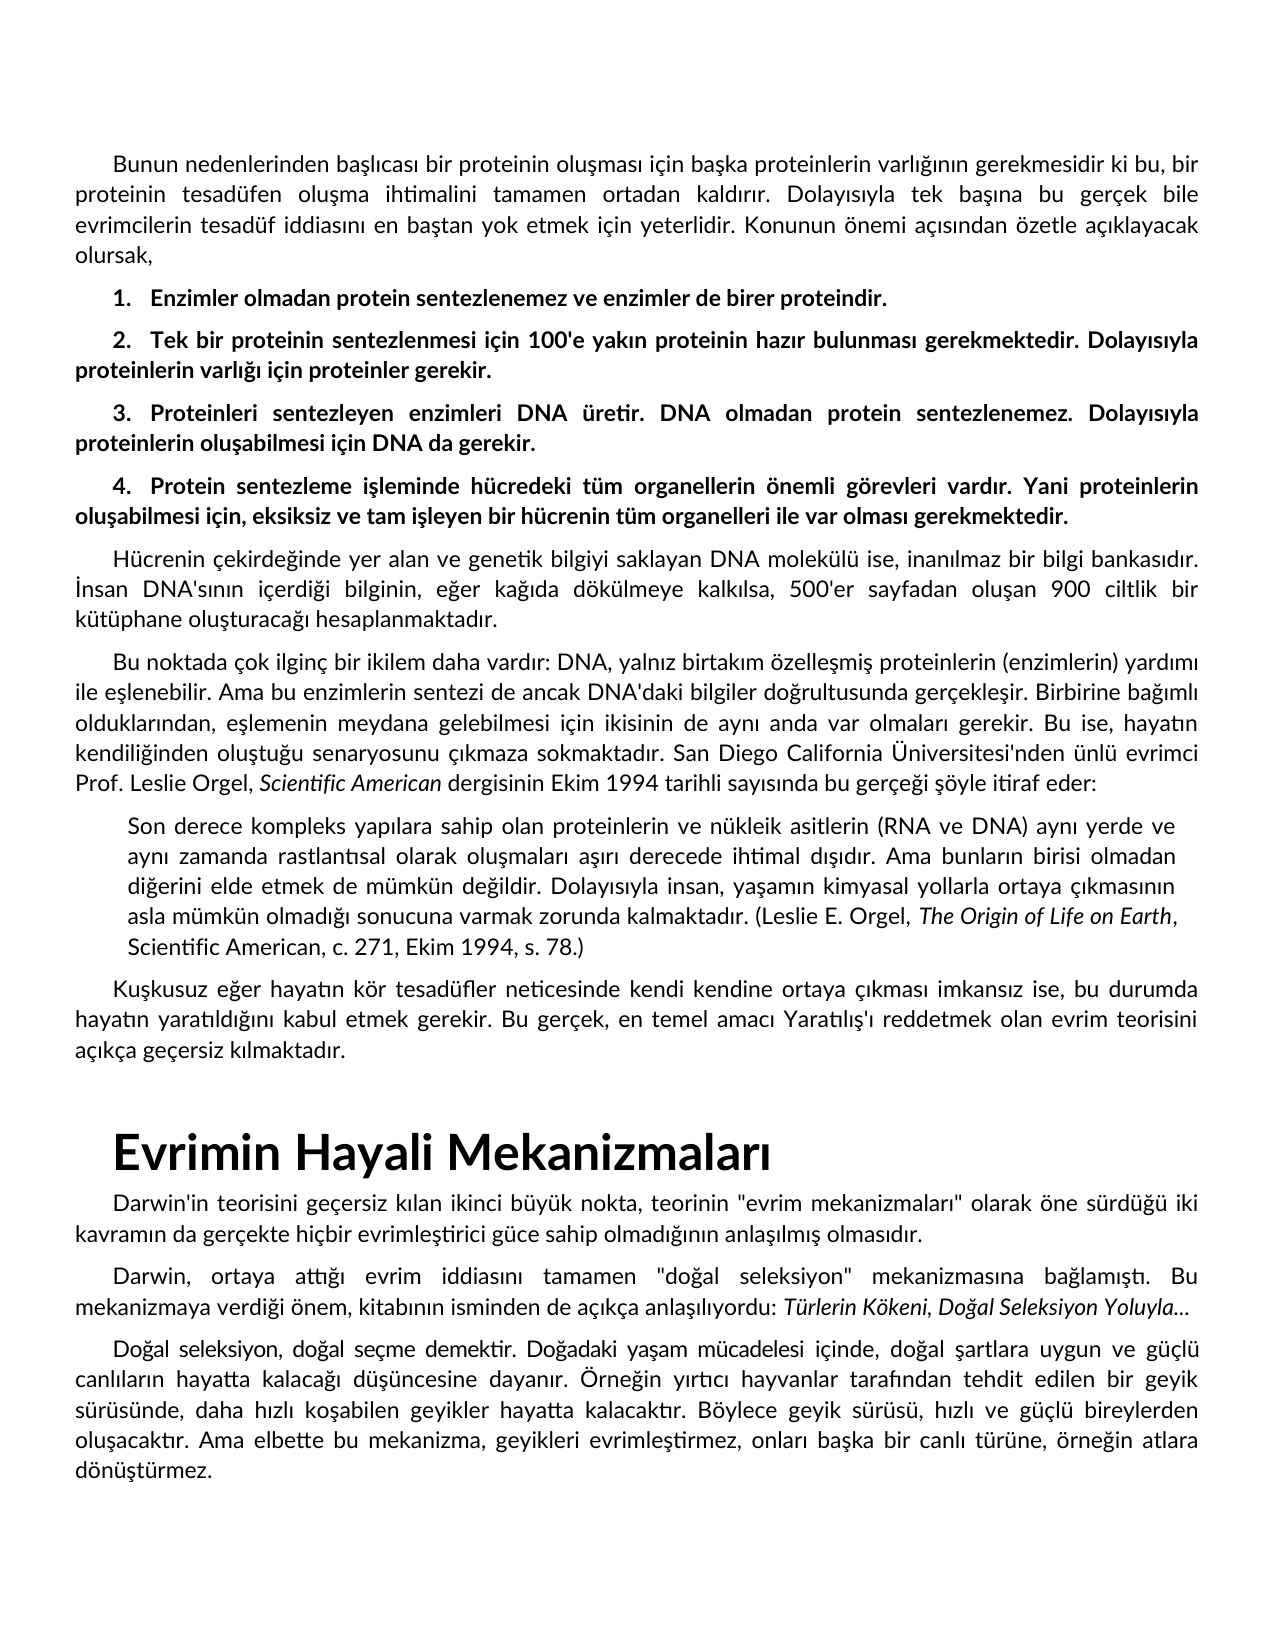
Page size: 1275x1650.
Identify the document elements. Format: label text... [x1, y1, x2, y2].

subtitle Evrimin Hayali Mekanizmaları [112, 1121, 1200, 1181]
text Doğal seleksiyon, doğal seçme demektir. Doğadaki yaşam mücadelesi içinde, doğal şartlara uygun ve güçlü canlıların hayatta kalacağı düşüncesine dayanır. Örneğin yırtıcı hayvanlar tarafından tehdit edilen bir geyik sürüsünde, daha hızlı koşabilen geyikler hayatta kalacaktır. Böylece geyik sürüsü, hızlı ve güçlü bireylerden oluşacaktır. Ama elbette bu mekanizma, geyikleri evrimleştirmez, onları başka bir canlı türüne, örneğin atlara dönüştürmez. [75, 1335, 1200, 1483]
text 3. Proteinleri sentezleyen enzimleri DNA üretir. DNA olmadan protein sentezlenemez. Dolayısıyla proteinlerin oluşabilmesi için DNA da gerekir. [75, 399, 1200, 457]
text Darwin, ortaya attığı evrim iddiasını tamamen "doğal seleksiyon" mekanizmasına bağlamıştı. Bu mekanizmaya verdiği önem, kitabının isminden de açıkça anlaşılıyordu: Türlerin Kökeni, Doğal Seleksiyon Yoluyla... [75, 1262, 1200, 1320]
text Bunun nedenlerinden başlıcası bir proteinin oluşması için başka proteinlerin varlığının gerekmesidir ki bu, bir proteinin tesadüfen oluşma ihtimalini tamamen ortadan kaldırır. Dolayısıyla tek başına bu gerçek bile evrimcilerin tesadüf iddiasını en baştan yok etmek için yeterlidir. Konunun önemi açısından özetle açıklayacak olursak, [75, 150, 1200, 268]
text 4. Protein sentezleme işleminde hücredeki tüm organellerin önemli görevleri vardır. Yani proteinlerin oluşabilmesi için, eksiksiz ve tam işleyen bir hücrenin tüm organelleri ile var olması gerekmektedir. [75, 472, 1200, 529]
text 1. Enzimler olmadan protein sentezlenemez ve enzimler de birer proteindir. [75, 283, 1200, 311]
text Son derece kompleks yapılara sahip olan proteinlerin ve nükleik asitlerin (RNA ve DNA) aynı yerde ve aynı zamanda rastlantısal olarak oluşmaları aşırı derecede ihtimal dışıdır. Ama bunların birisi olmadan diğerini elde etmek de mümkün değildir. Dolayısıyla insan, yaşamın kimyasal yollarla ortaya çıkmasının asla mümkün olmadığı sonucuna varmak zorunda kalmaktadır. (Leslie E. Orgel, The Origin of Life on Earth, Scientific American, c. 271, Ekim 1994, s. 78.) [127, 811, 1177, 960]
text Kuşkusuz eğer hayatın kör tesadüfler neticesinde kendi kendine ortaya çıkması imkansız ise, bu durumda hayatın yaratıldığını kabul etmek gerekir. Bu gerçek, en temel amacı Yaratılış'ı reddetmek olan evrim teorisini açıkça geçersiz kılmaktadır. [75, 975, 1200, 1063]
text Hücrenin çekirdeğinde yer alan ve genetik bilgiyi saklayan DNA molekülü ise, inanılmaz bir bilgi bankasıdır. İnsan DNA'sının içerdiği bilginin, eğer kağıda dökülmeye kalkılsa, 500'er sayfadan oluşan 900 ciltlik bir kütüphane oluşturacağı hesaplanmaktadır. [75, 545, 1200, 633]
text 2. Tek bir proteinin sentezlenmesi için 100'e yakın proteinin hazır bulunması gerekmektedir. Dolayısıyla proteinlerin varlığı için proteinler gerekir. [75, 326, 1200, 384]
text Darwin'in teorisini geçersiz kılan ikinci büyük nokta, teorinin "evrim mekanizmaları" olarak öne sürdüğü iki kavramın da gerçekte hiçbir evrimleştirici güce sahip olmadığının anlaşılmış olmasıdır. [75, 1189, 1200, 1247]
text Bu noktada çok ilginç bir ikilem daha vardır: DNA, yalnız birtakım özelleşmiş proteinlerin (enzimlerin) yardımı ile eşlenebilir. Ama bu enzimlerin sentezi de ancak DNA'daki bilgiler doğrultusunda gerçekleşir. Birbirine bağımlı olduklarından, eşlemenin meydana gelebilmesi için ikisinin de aynı anda var olmaları gerekir. Bu ise, hayatın kendiliğinden oluştuğu senaryosunu çıkmaza sokmaktadır. San Diego California Üniversitesi'nden ünlü evrimci Prof. Leslie Orgel, Scientific American dergisinin Ekim 1994 tarihli sayısında bu gerçeği şöyle itiraf eder: [75, 648, 1200, 796]
